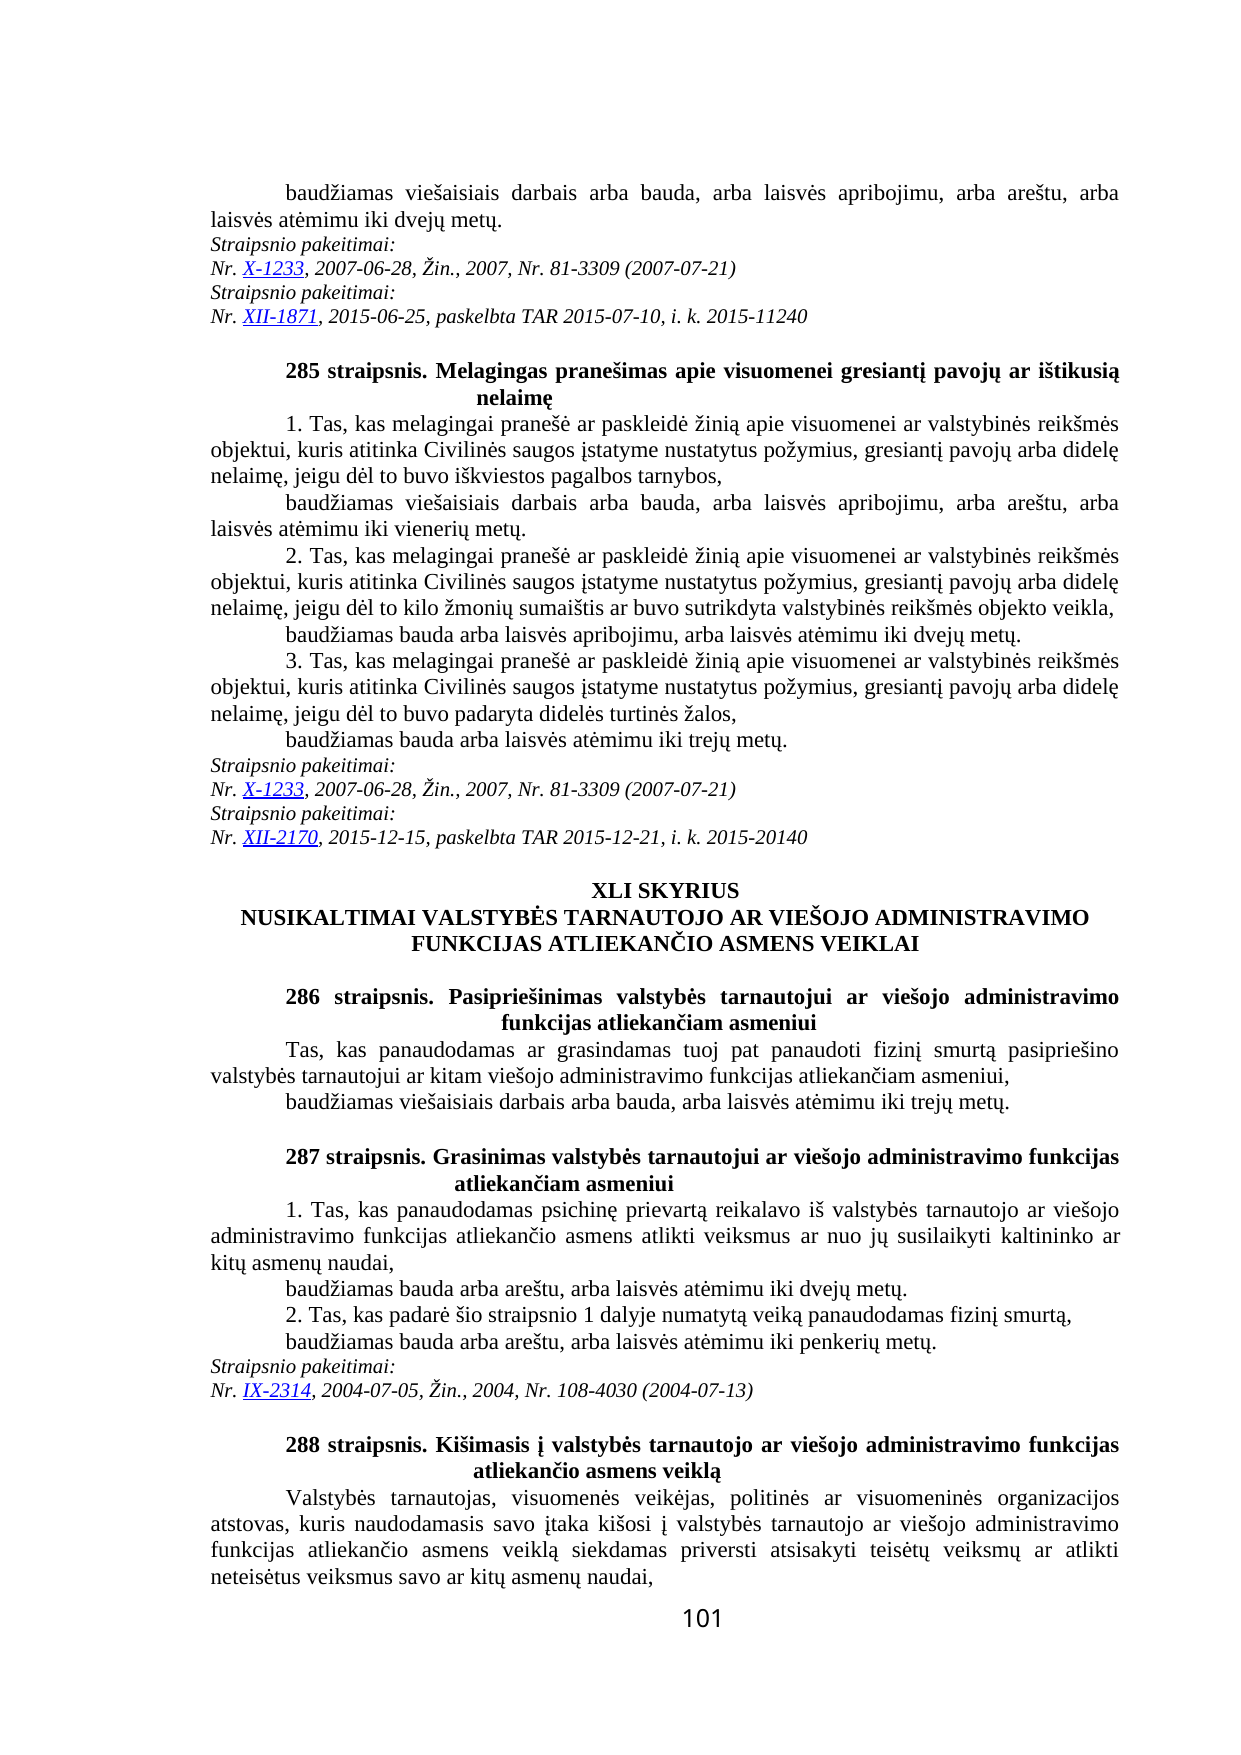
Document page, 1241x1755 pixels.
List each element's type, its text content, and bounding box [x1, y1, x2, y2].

text Valstybės tarnautojas, visuomenės veikėjas, politinės ar visuomeninės organizacijos atstovas, kuris naudodamasis savo įtaka kišosi į valstybės tarnautojo ar viešojo administravimo funkcijas atliekančio asmens veiklą siekdamas priversti atsisakyti teisėtų veiksmų ar atlikti neteisėtus veiksmus savo ar kitų asmenų naudai, [210, 1484, 1120, 1589]
text baudžiamas bauda arba areštu, arba laisvės atėmimu iki dvejų metų. [210, 1275, 1120, 1302]
text Straipsnio pakeitimai: [210, 801, 1120, 825]
text baudžiamas bauda arba laisvės apribojimu, arba laisvės atėmimu iki dvejų metų. [210, 621, 1120, 647]
text 2. Tas, kas padarė šio straipsnio 1 dalyje numatytą veiką panaudodamas fizinį smurtą, [210, 1302, 1120, 1328]
text 2. Tas, kas melagingai pranešė ar paskleidė žinią apie visuomenei ar valstybinės reikšmės objektui, kuris atitinka Civilinės saugos įstatyme nustatytus požymius, gresiantį pavojų arba didelę nelaimę, jeigu dėl to kilo žmonių sumaištis ar buvo sutrikdyta valstybinės reikšmės objekto veikla, [210, 542, 1120, 621]
text Nr. IX-2314, 2004-07-05, Žin., 2004, Nr. 108-4030 (2004-07-13) [210, 1378, 1120, 1402]
text baudžiamas viešaisiais darbais arba bauda, arba laisvės atėmimu iki trejų metų. [210, 1088, 1120, 1115]
text Straipsnio pakeitimai: [210, 232, 1120, 256]
text 1. Tas, kas melagingai pranešė ar paskleidė žinią apie visuomenei ar valstybinės reikšmės objektui, kuris atitinka Civilinės saugos įstatyme nustatytus požymius, gresiantį pavojų arba didelę nelaimę, jeigu dėl to buvo iškviestos pagalbos tarnybos, [210, 410, 1120, 489]
text XLI SKYRIUS [210, 877, 1120, 904]
text baudžiamas viešaisiais darbais arba bauda, arba laisvės apribojimu, arba areštu, arba laisvės atėmimu iki dvejų metų. [210, 179, 1120, 232]
text 287 straipsnis. Grasinimas valstybės tarnautojui ar viešojo administravimo funkcijas atliekančiam asmeniui [285, 1143, 1120, 1196]
text 3. Tas, kas melagingai pranešė ar paskleidė žinią apie visuomenei ar valstybinės reikšmės objektui, kuris atitinka Civilinės saugos įstatyme nustatytus požymius, gresiantį pavojų arba didelę nelaimę, jeigu dėl to buvo padaryta didelės turtinės žalos, [210, 647, 1120, 726]
text Tas, kas panaudodamas ar grasindamas tuoj pat panaudoti fizinį smurtą pasipriešino valstybės tarnautojui ar kitam viešojo administravimo funkcijas atliekančiam asmeniui, [210, 1036, 1120, 1088]
text baudžiamas bauda arba areštu, arba laisvės atėmimu iki penkerių metų. [210, 1328, 1120, 1354]
text baudžiamas viešaisiais darbais arba bauda, arba laisvės apribojimu, arba areštu, arba laisvės atėmimu iki vienerių metų. [210, 489, 1120, 542]
text Straipsnio pakeitimai: [210, 280, 1120, 304]
text 285 straipsnis. Melagingas pranešimas apie visuomenei gresiantį pavojų ar ištikusią nelaimę [285, 357, 1120, 410]
text 1. Tas, kas panaudodamas psichinę prievartą reikalavo iš valstybės tarnautojo ar viešojo administravimo funkcijas atliekančio asmens atlikti veiksmus ar nuo jų susilaikyti kaltininko ar kitų asmenų naudai, [210, 1196, 1120, 1275]
text Nr. XII-2170, 2015-12-15, paskelbta TAR 2015-12-21, i. k. 2015-20140 [210, 825, 1120, 849]
text Nr. X-1233, 2007-06-28, Žin., 2007, Nr. 81-3309 (2007-07-21) [210, 777, 1120, 801]
text Straipsnio pakeitimai: [210, 1354, 1120, 1378]
text 288 straipsnis. Kišimasis į valstybės tarnautojo ar viešojo administravimo funkcijas atliekančio asmens veiklą [285, 1431, 1120, 1484]
text baudžiamas bauda arba laisvės atėmimu iki trejų metų. [210, 726, 1120, 752]
text Nr. X-1233, 2007-06-28, Žin., 2007, Nr. 81-3309 (2007-07-21) [210, 256, 1120, 280]
text Straipsnio pakeitimai: [210, 752, 1120, 777]
text Nr. XII-1871, 2015-06-25, paskelbta TAR 2015-07-10, i. k. 2015-11240 [210, 304, 1120, 328]
text 286 straipsnis. Pasipriešinimas valstybės tarnautojui ar viešojo administravimo funkcijas atliekančiam asmeniui [285, 983, 1120, 1036]
text NUSIKALTIMAI VALSTYBĖS TARNAUTOJO AR VIEŠOJO ADMINISTRAVIMO FUNKCIJAS ATLIEKANČIO ASMENS VEIKLAI [210, 904, 1120, 957]
